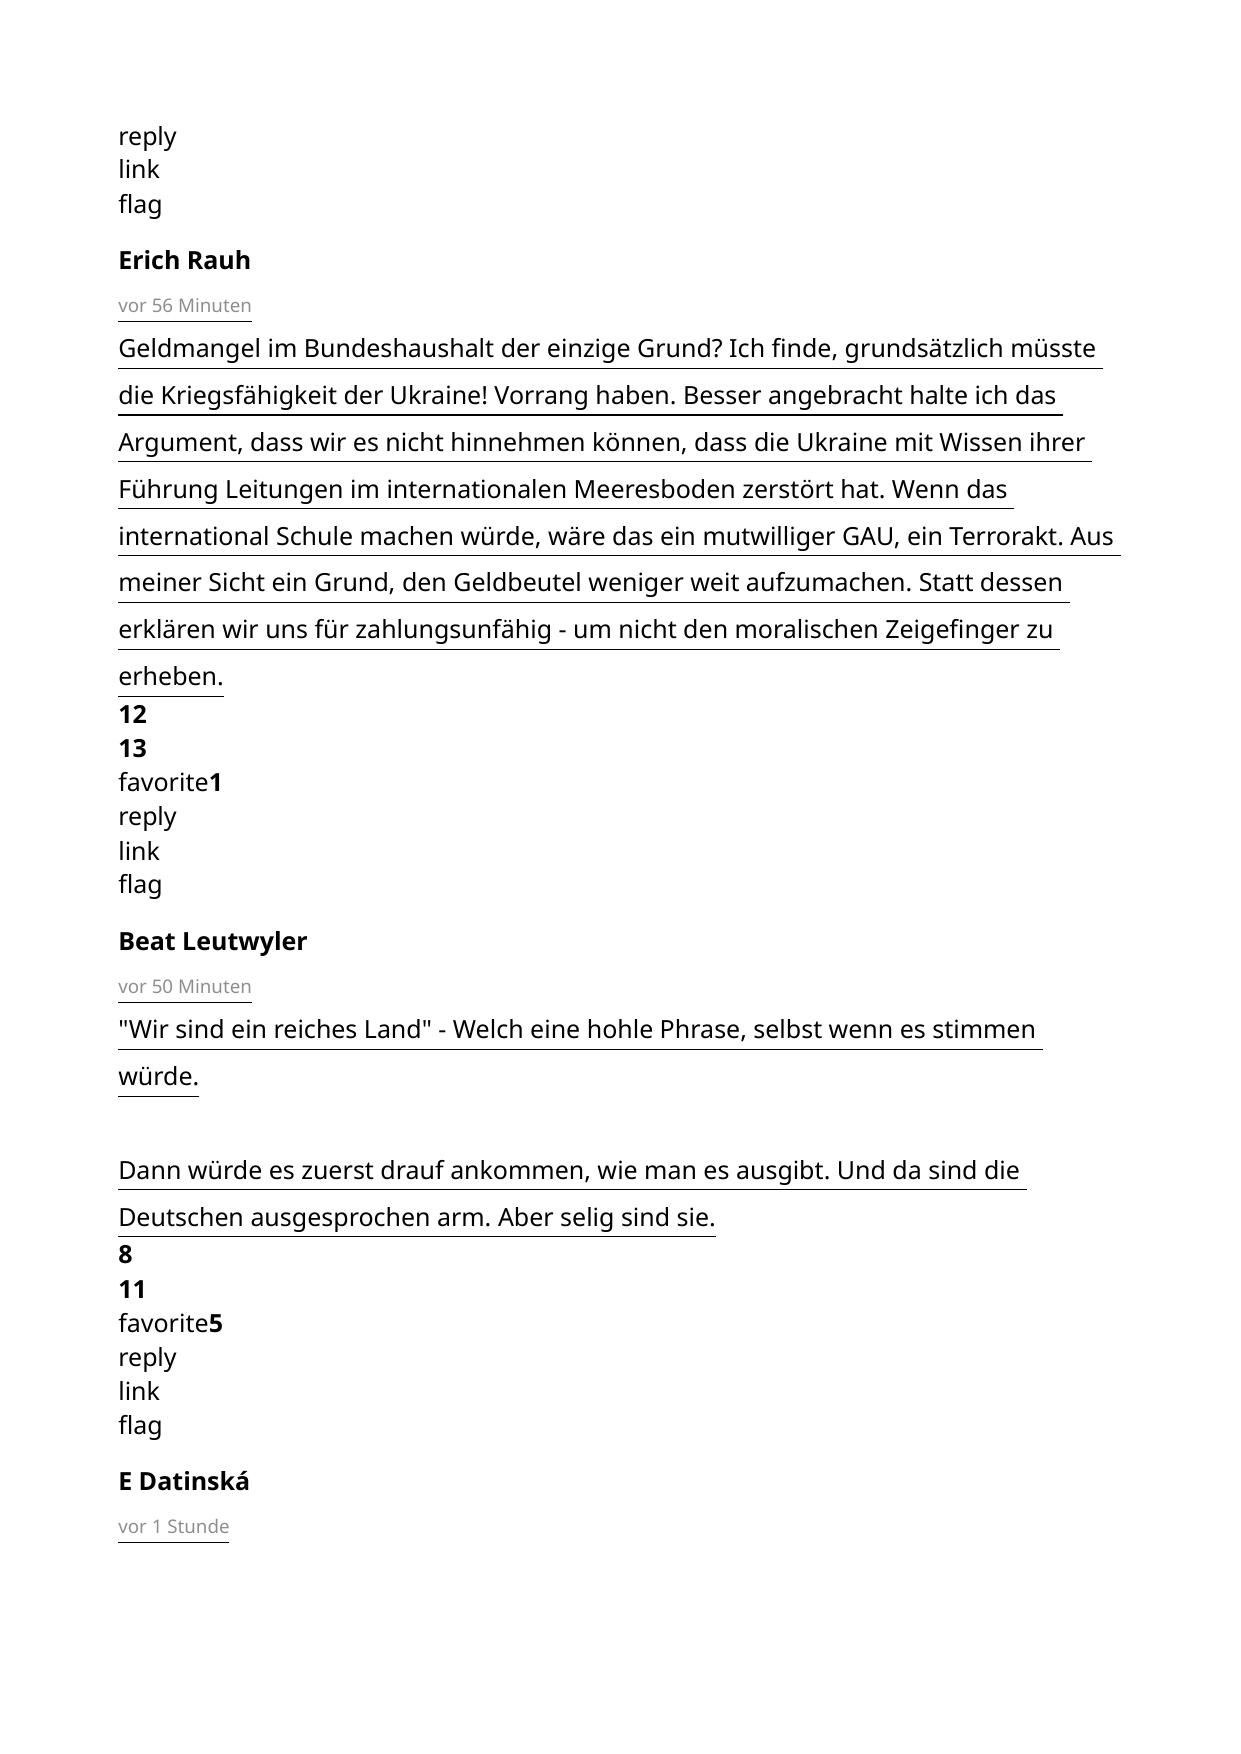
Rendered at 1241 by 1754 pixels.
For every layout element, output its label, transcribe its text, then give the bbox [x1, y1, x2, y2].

text Geldmangel im Bundeshaushalt der einzige Grund? Ich finde, grundsätzlich müsste die Kriegsfähigkeit der Ukraine! Vorrang haben. Besser angebracht halte ich das Argument, dass wir es nicht hinnehmen können, dass die Ukraine mit Wissen ihrer Führung Leitungen im internationalen Meeresboden zerstört hat. Wenn das international Schule machen würde, wäre das ein mutwilliger GAU, ein Terrorakt. Aus meiner Sicht ein Grund, den Geldbeutel weniger weit aufzumachen. Statt dessen erklären wir uns für zahlungsunfähig - um nicht den moralischen Zeigefinger zu erheben. [118, 322, 1122, 697]
text 13 [118, 731, 1122, 765]
text E Datinská [118, 1457, 1114, 1498]
text "Wir sind ein reiches Land" - Welch eine hohle Phrase, selbst wenn es stimmen würde. Dann würde es zuerst drauf ankommen, wie man es ausgibt. Und da sind die Deutschen ausgesprochen arm. Aber selig sind sie. [118, 1003, 1122, 1237]
text link [118, 152, 1122, 186]
text flag [118, 186, 1122, 220]
text 12 [118, 697, 1122, 731]
text reply [118, 1339, 1122, 1373]
text flag [118, 867, 1122, 901]
text link [118, 833, 1122, 867]
text 11 [118, 1271, 1122, 1305]
text flag [118, 1407, 1122, 1442]
text link [118, 1373, 1122, 1407]
text reply [118, 799, 1122, 833]
text vor 50 Minuten [118, 973, 1122, 1003]
text vor 1 Stunde [118, 1513, 1122, 1543]
text favorite1 [118, 765, 1122, 799]
text favorite5 [118, 1305, 1122, 1339]
text 8 [118, 1237, 1122, 1271]
text Erich Rauh [118, 236, 1114, 277]
text reply [118, 118, 1122, 152]
text Beat Leutwyler [118, 917, 1114, 957]
text vor 56 Minuten [118, 292, 1122, 322]
